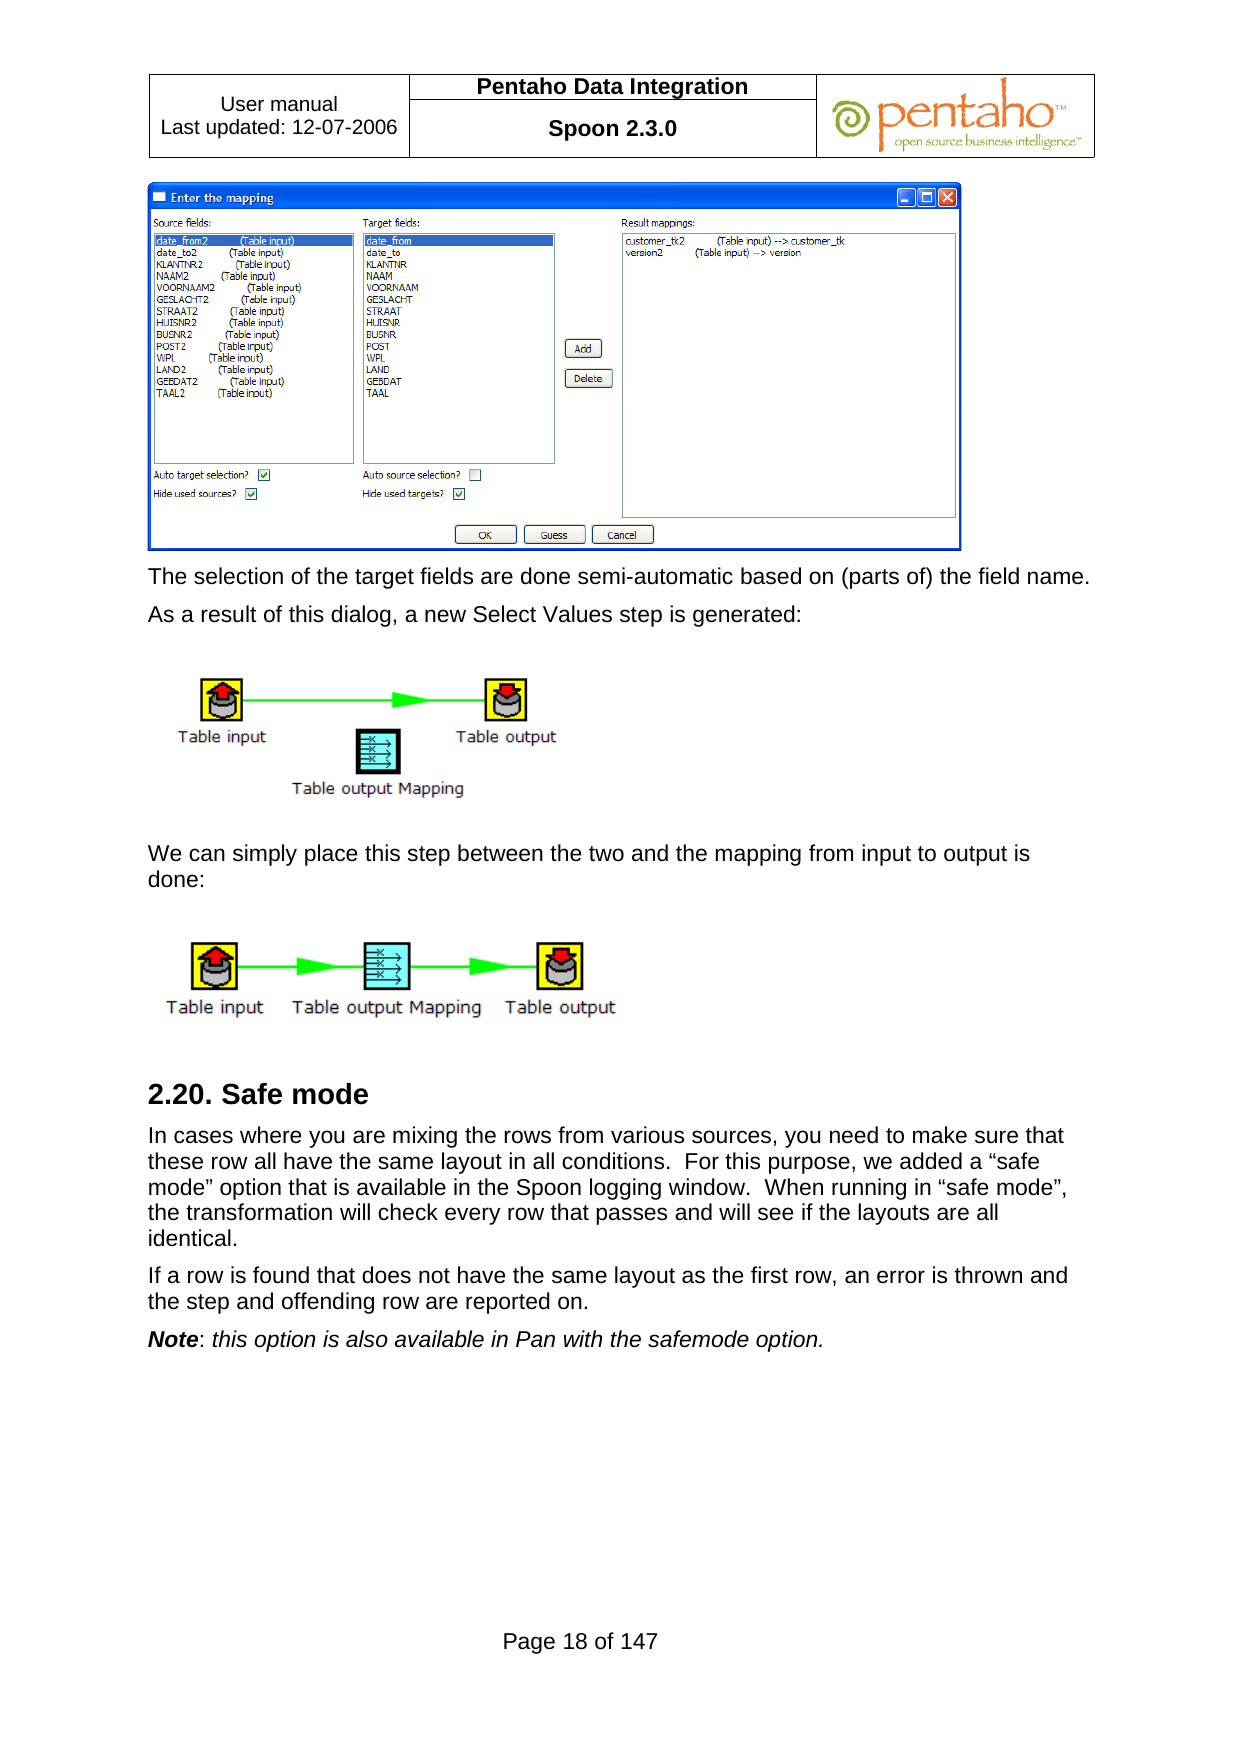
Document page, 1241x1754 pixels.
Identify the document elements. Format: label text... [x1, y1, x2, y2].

text As a result of this dialog, a new Select Values step is generated: [148, 601, 1092, 627]
text If a row is found that does not have the same layout as the first row, an error is thrown and the step and offending row are reported on. [148, 1263, 1092, 1314]
subtitle Safe mode [148, 1078, 1092, 1111]
text We can simply place this step between the two and the mapping from input to output is done: [148, 841, 1092, 892]
text Note: this option is also available in Pan with the safemode option. [148, 1327, 1092, 1352]
text In cases where you are mixing the rows from various sources, you need to make sure that these row all have the same layout in all conditions. For this purpose, we added a “safe mode” option that is available in the Spoon logging window. When running in “safe mode”, the transformation will check every row that passes and will see if the layouts are all identical. [148, 1123, 1092, 1251]
picture [147, 182, 962, 551]
text The selection of the target fields are done semi-automatic based on (parts of) the field name. [148, 563, 1092, 589]
